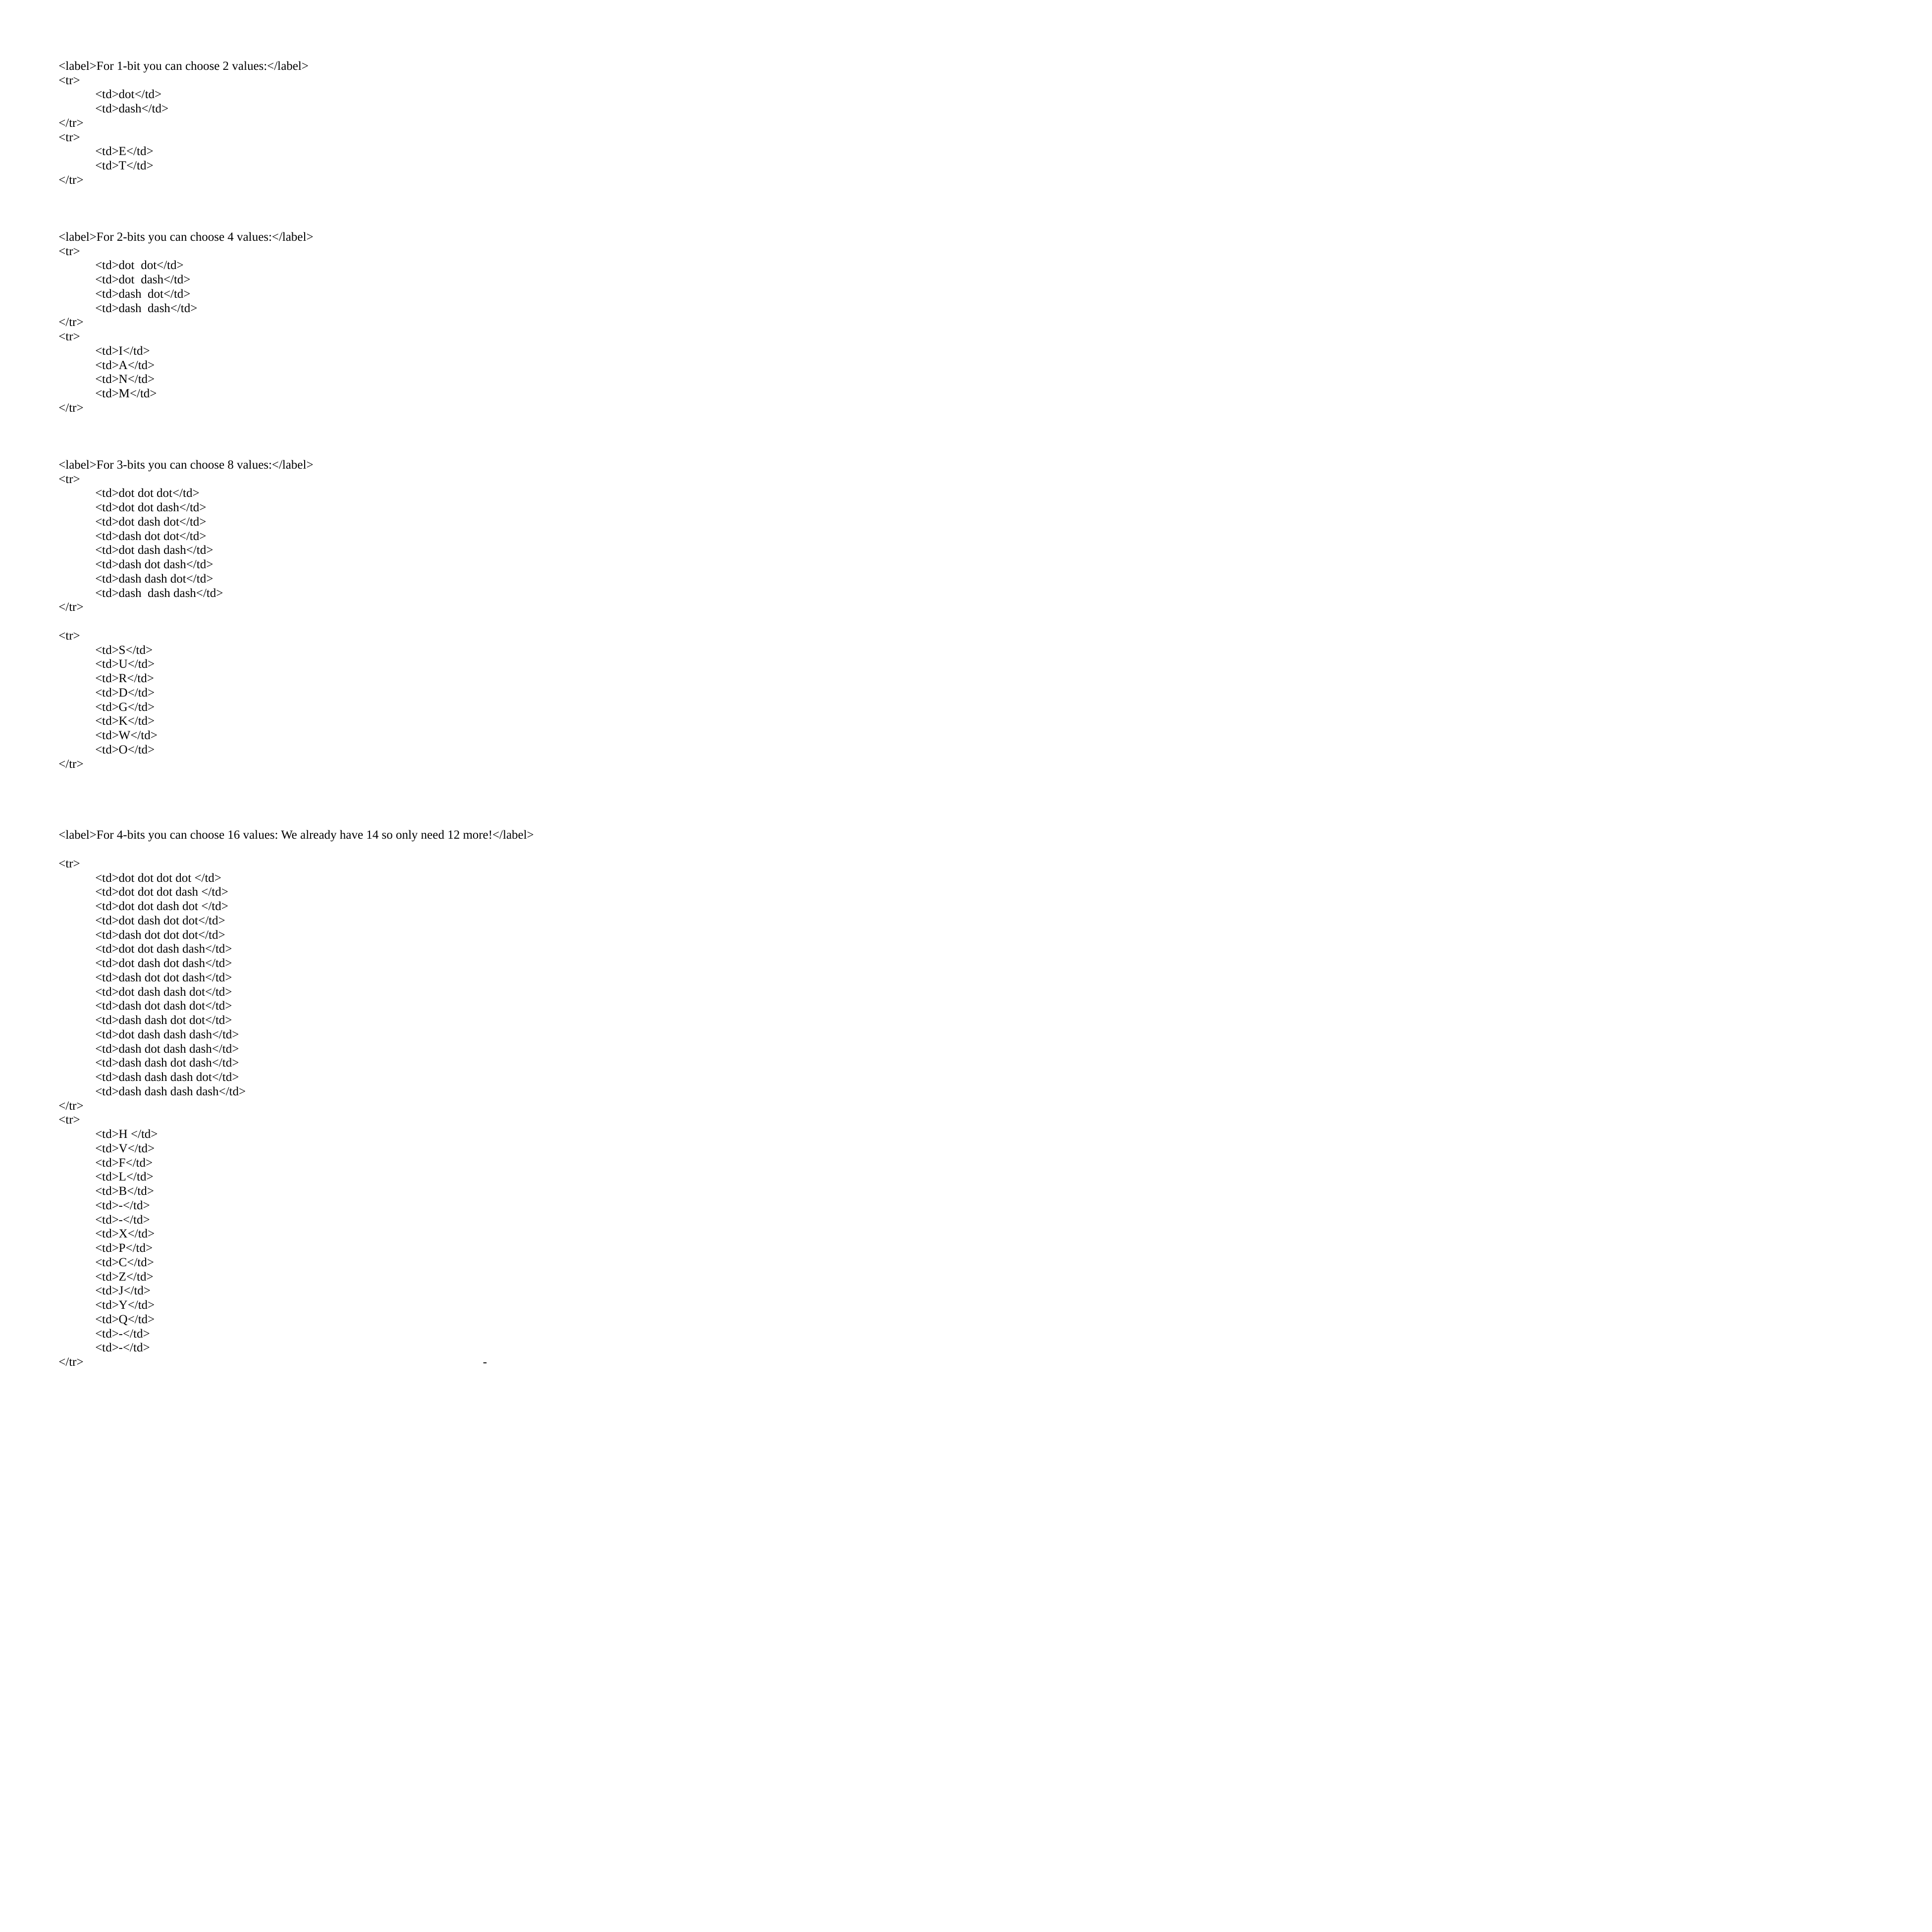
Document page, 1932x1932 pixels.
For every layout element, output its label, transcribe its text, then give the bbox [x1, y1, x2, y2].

text <label>For 4-bits you can choose 16 values: We already have 14 so only need 12 more!</label> [58, 828, 1874, 842]
text <td>W</td> [95, 728, 1874, 742]
text <td>dash dot dash dot</td> [95, 999, 1874, 1013]
text <td>M</td> [95, 386, 1874, 400]
text <td>dot</td> [95, 87, 1874, 101]
text <td>dash dot dot</td> [95, 529, 1874, 543]
text <td>R</td> [95, 671, 1874, 685]
text <td>dot dash dot dash</td> [95, 956, 1874, 970]
text <td>U</td> [95, 657, 1874, 671]
text <td>T</td> [95, 158, 1874, 172]
text <tr> [58, 329, 1874, 343]
text <td>X</td> [95, 1227, 1874, 1240]
text <td>dash</td> [95, 101, 1874, 115]
text </tr> [58, 600, 1874, 614]
text <td>dot dash dash dot</td> [95, 984, 1874, 999]
text <td>G</td> [95, 699, 1874, 714]
text <td>-</td> [95, 1326, 1874, 1341]
text <td>A</td> [95, 358, 1874, 372]
text </tr> [58, 756, 1874, 771]
text <td>dash dot dash dash</td> [95, 1041, 1874, 1056]
text <td>K</td> [95, 714, 1874, 728]
text <td>dash dash dash</td> [95, 586, 1874, 600]
text <tr> [58, 73, 1874, 87]
text <td>O</td> [95, 742, 1874, 756]
text <td>dot dash dot</td> [95, 514, 1874, 529]
text <label>For 2-bits you can choose 4 values:</label> [58, 229, 1874, 244]
text <td>dash dash dot dash</td> [95, 1056, 1874, 1070]
text <td>I</td> [95, 343, 1874, 358]
text <td>C</td> [95, 1255, 1874, 1269]
text <td>dot dot dot dash </td> [95, 885, 1874, 899]
text </tr> [58, 172, 1874, 187]
text <td>-</td> [95, 1212, 1874, 1227]
text <tr> [58, 244, 1874, 258]
text <td>L</td> [95, 1170, 1874, 1183]
text </tr> [58, 400, 1874, 415]
text <td>H </td> [95, 1127, 1874, 1141]
text <td>dash dash dash dash</td> [95, 1084, 1874, 1098]
text <td>dot dash</td> [95, 272, 1874, 286]
text <td>Q</td> [95, 1312, 1874, 1326]
text </tr> [58, 1098, 1874, 1113]
text <td>dot dot dash dot </td> [95, 899, 1874, 913]
text </tr> [58, 115, 1874, 130]
text <tr> [58, 1113, 1874, 1127]
text <label>For 3-bits you can choose 8 values:</label> [58, 457, 1874, 472]
text </tr> [58, 315, 1874, 329]
text <td>dot dash dash dash</td> [95, 1027, 1874, 1041]
text <td>dash dash dot dot</td> [95, 1013, 1874, 1027]
text <td>-</td> [95, 1341, 1874, 1354]
text <td>J</td> [95, 1284, 1874, 1297]
text <td>dot dash dot dot</td> [95, 913, 1874, 927]
text <td>B</td> [95, 1183, 1874, 1198]
text <td>F</td> [95, 1155, 1874, 1170]
text </tr> - [58, 1354, 1874, 1369]
text <td>-</td> [95, 1198, 1874, 1212]
text <td>E</td> [95, 144, 1874, 158]
text <tr> [58, 472, 1874, 486]
text <td>dash dot dot dot</td> [95, 927, 1874, 942]
text <td>P</td> [95, 1240, 1874, 1255]
text <td>N</td> [95, 372, 1874, 386]
text <td>dash dash dash dot</td> [95, 1070, 1874, 1084]
text <td>dot dot</td> [95, 258, 1874, 272]
text <tr> [58, 856, 1874, 870]
text <td>dash dot</td> [95, 286, 1874, 301]
text <td>S</td> [95, 643, 1874, 657]
text <td>dash dash dot</td> [95, 571, 1874, 586]
text <td>dot dot dash dash</td> [95, 942, 1874, 956]
text <td>D</td> [95, 685, 1874, 699]
text <td>Z</td> [95, 1269, 1874, 1284]
text <td>dot dot dash</td> [95, 500, 1874, 514]
text <td>dash dot dot dash</td> [95, 970, 1874, 984]
text <td>dash dot dash</td> [95, 557, 1874, 571]
text <tr> [58, 628, 1874, 643]
text <label>For 1-bit you can choose 2 values:</label> [58, 58, 1874, 73]
text <td>Y</td> [95, 1297, 1874, 1312]
text <td>dot dot dot</td> [95, 486, 1874, 500]
text <tr> [58, 130, 1874, 144]
text <td>V</td> [95, 1141, 1874, 1155]
text <td>dash dash</td> [95, 301, 1874, 315]
text <td>dot dot dot dot </td> [95, 870, 1874, 885]
text <td>dot dash dash</td> [95, 543, 1874, 557]
